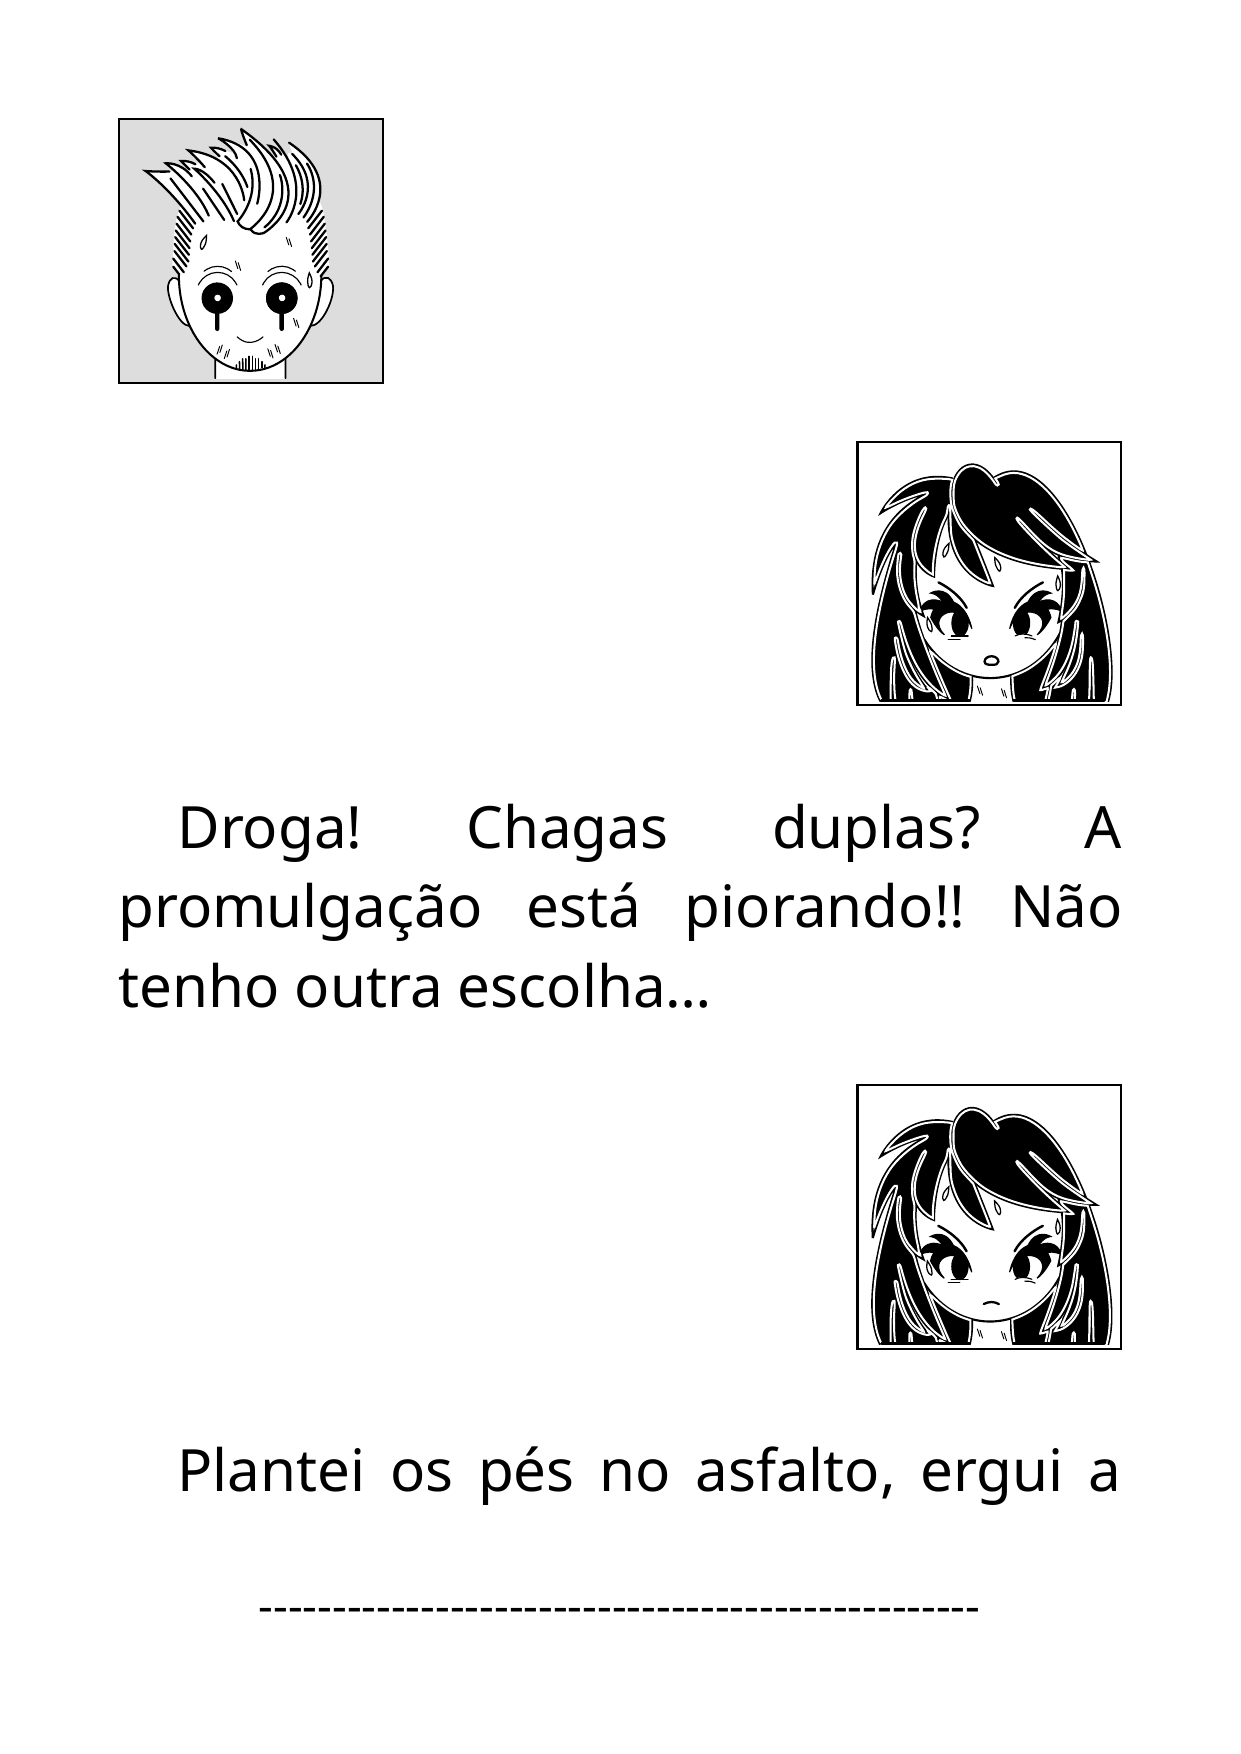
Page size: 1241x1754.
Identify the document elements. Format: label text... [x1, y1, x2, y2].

text Plantei os pés no asfalto, ergui a [118, 1429, 1122, 1509]
text Droga! Chagas duplas? A promulgação está piorando!! Não tenho outra escolha… [118, 786, 1122, 1024]
